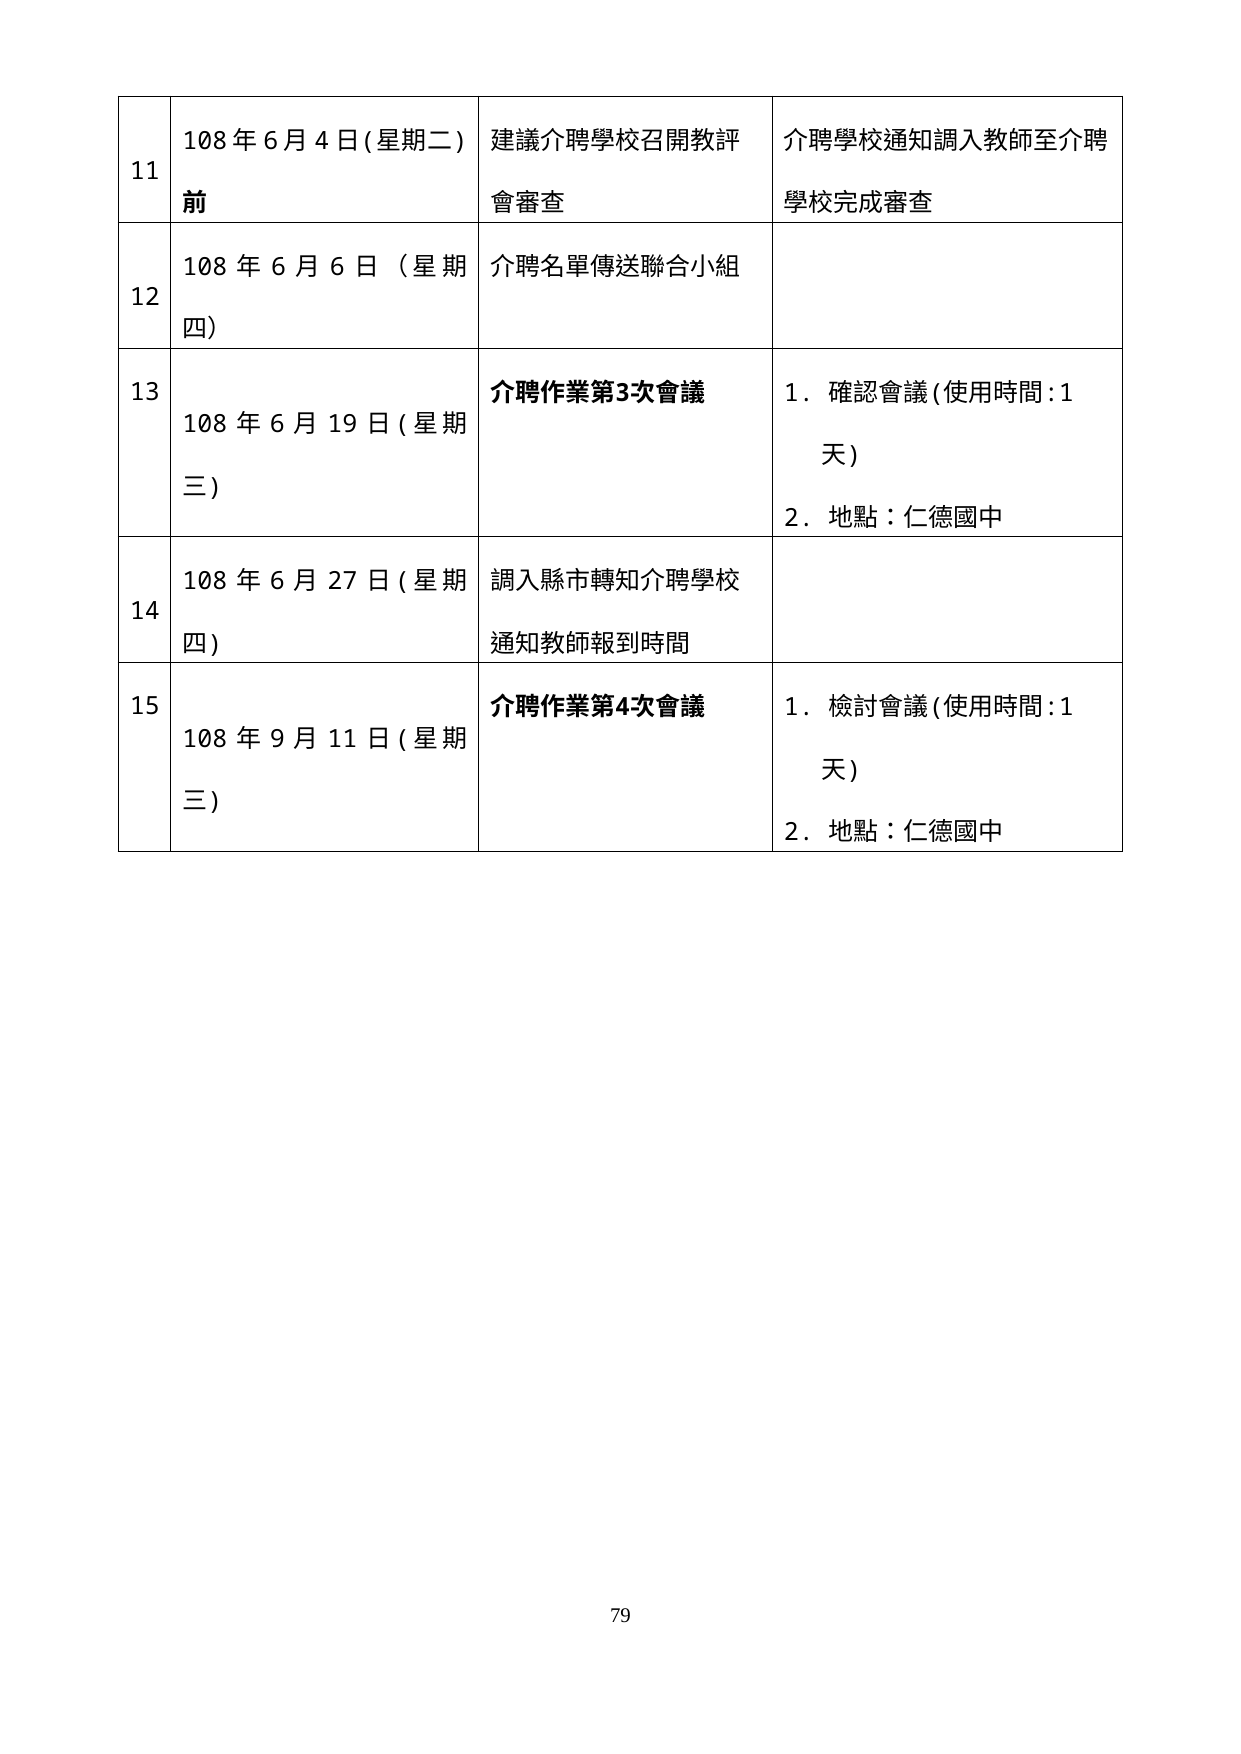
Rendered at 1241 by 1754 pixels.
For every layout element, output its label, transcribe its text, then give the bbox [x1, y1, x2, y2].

table_cell 108年6月27日(星期四) [171, 537, 478, 662]
table_cell 14 [119, 537, 170, 662]
table_cell 12 [119, 223, 170, 348]
table_cell 介聘學校通知調入教師至介聘學校完成審查 [773, 97, 1122, 222]
table_cell 檢討會議(使用時間:1天) 地點：仁德國中 [773, 663, 1122, 851]
table_cell [773, 223, 1122, 348]
table_cell 13 [119, 349, 170, 536]
table_cell 介聘作業第3次會議 [479, 349, 772, 536]
table_cell 108年6月6日（星期四） [171, 223, 478, 348]
table_cell [773, 537, 1122, 662]
table_cell 介聘名單傳送聯合小組 [479, 223, 772, 348]
table_cell 108年6月4日(星期二)前 [171, 97, 478, 222]
table_cell 介聘作業第4次會議 [479, 663, 772, 851]
table_cell 調入縣市轉知介聘學校通知教師報到時間 [479, 537, 772, 662]
table_cell 108年6月19日(星期三) [171, 349, 478, 536]
table_cell 108年9月11日(星期三) [171, 663, 478, 851]
table_cell 確認會議(使用時間:1天) 地點：仁德國中 [773, 349, 1122, 536]
table_cell 15 [119, 663, 170, 851]
table_cell 建議介聘學校召開教評會審查 [479, 97, 772, 222]
table_cell 11 [119, 97, 170, 222]
